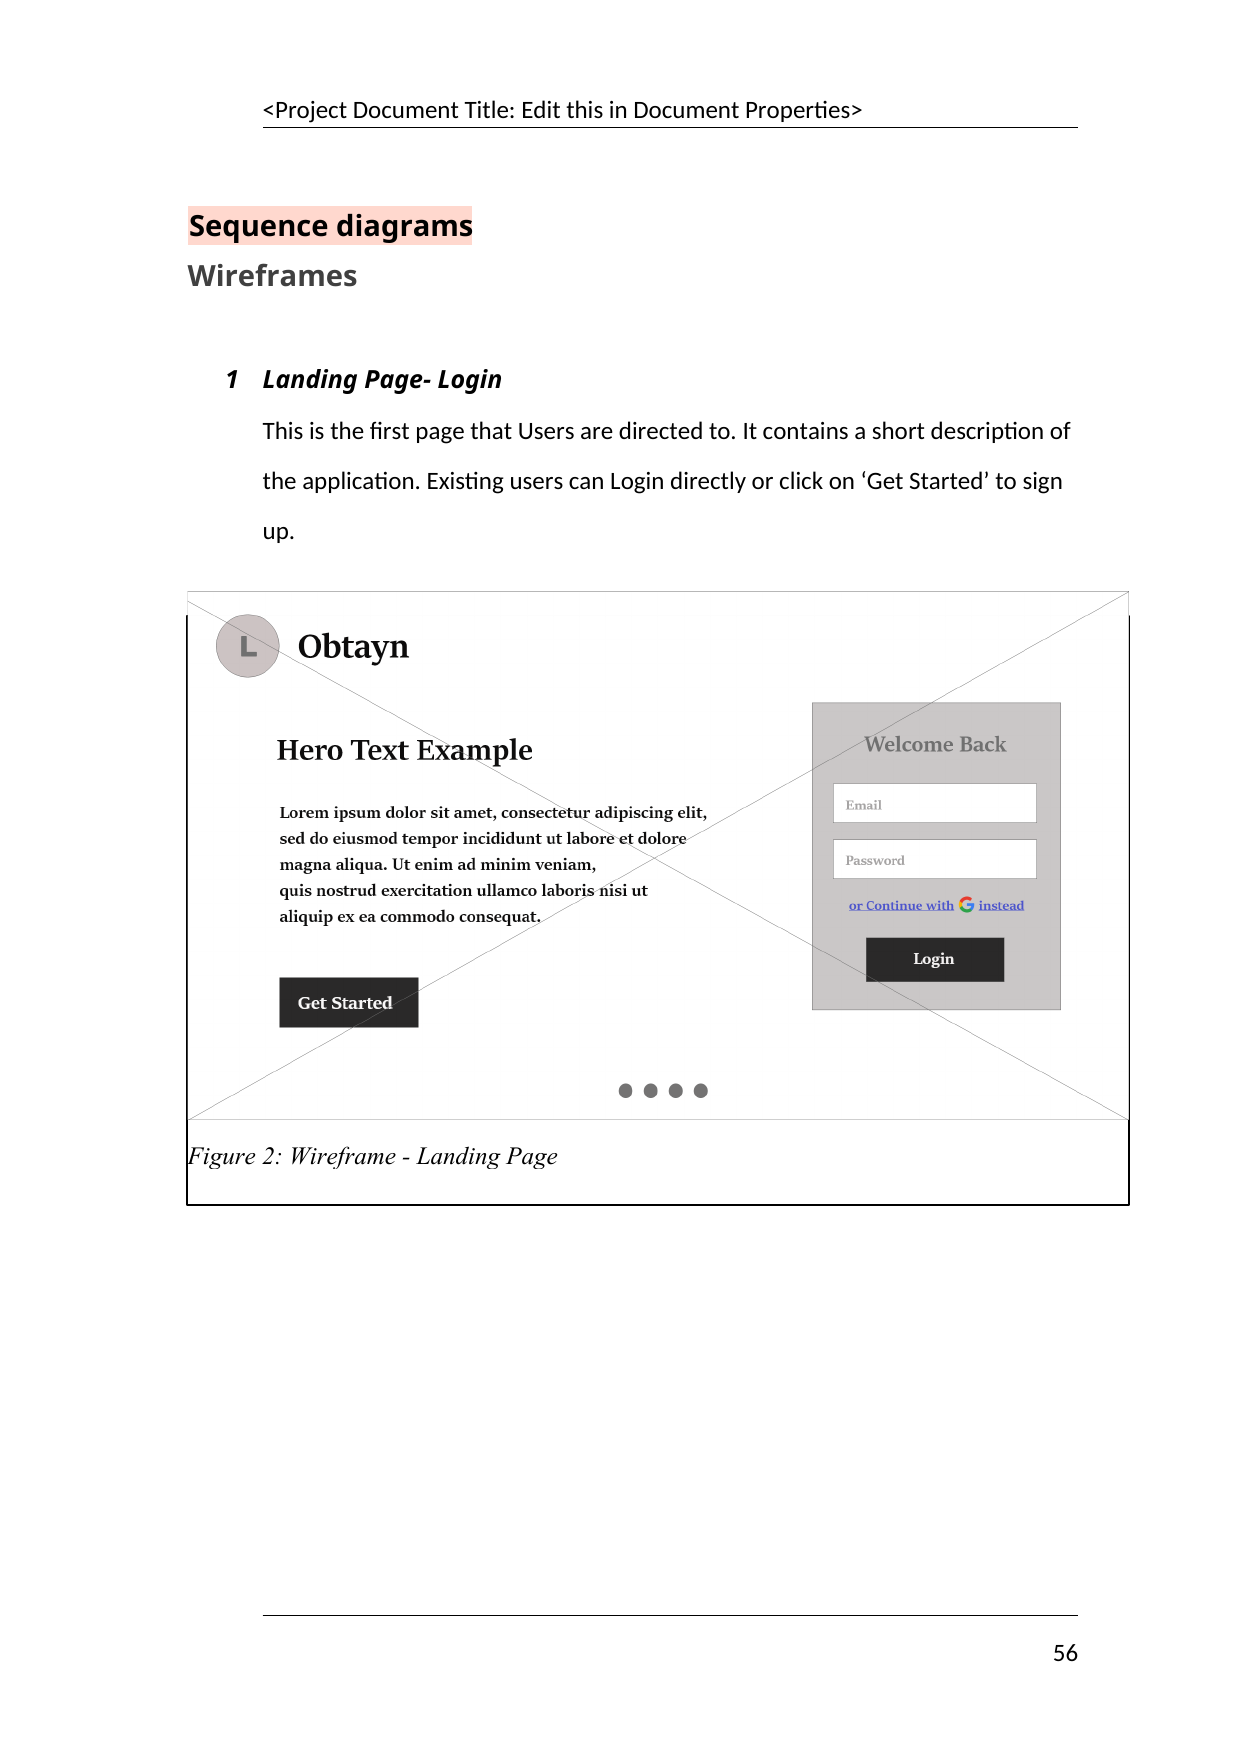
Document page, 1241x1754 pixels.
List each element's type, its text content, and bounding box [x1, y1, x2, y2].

picture [187, 591, 1129, 1120]
text Figure 2: Wireframe - Landing Page [187, 1120, 1129, 1168]
subtitle Landing Page- Login [225, 345, 1078, 395]
subtitle Sequence diagrams [187, 195, 1078, 245]
text This is the first page that Users are directed to. It contains a short description of the application. Existing users can Login directly or click on ‘Get Started’ to sign up. [262, 395, 1078, 545]
subtitle Wireframes [187, 245, 1078, 295]
